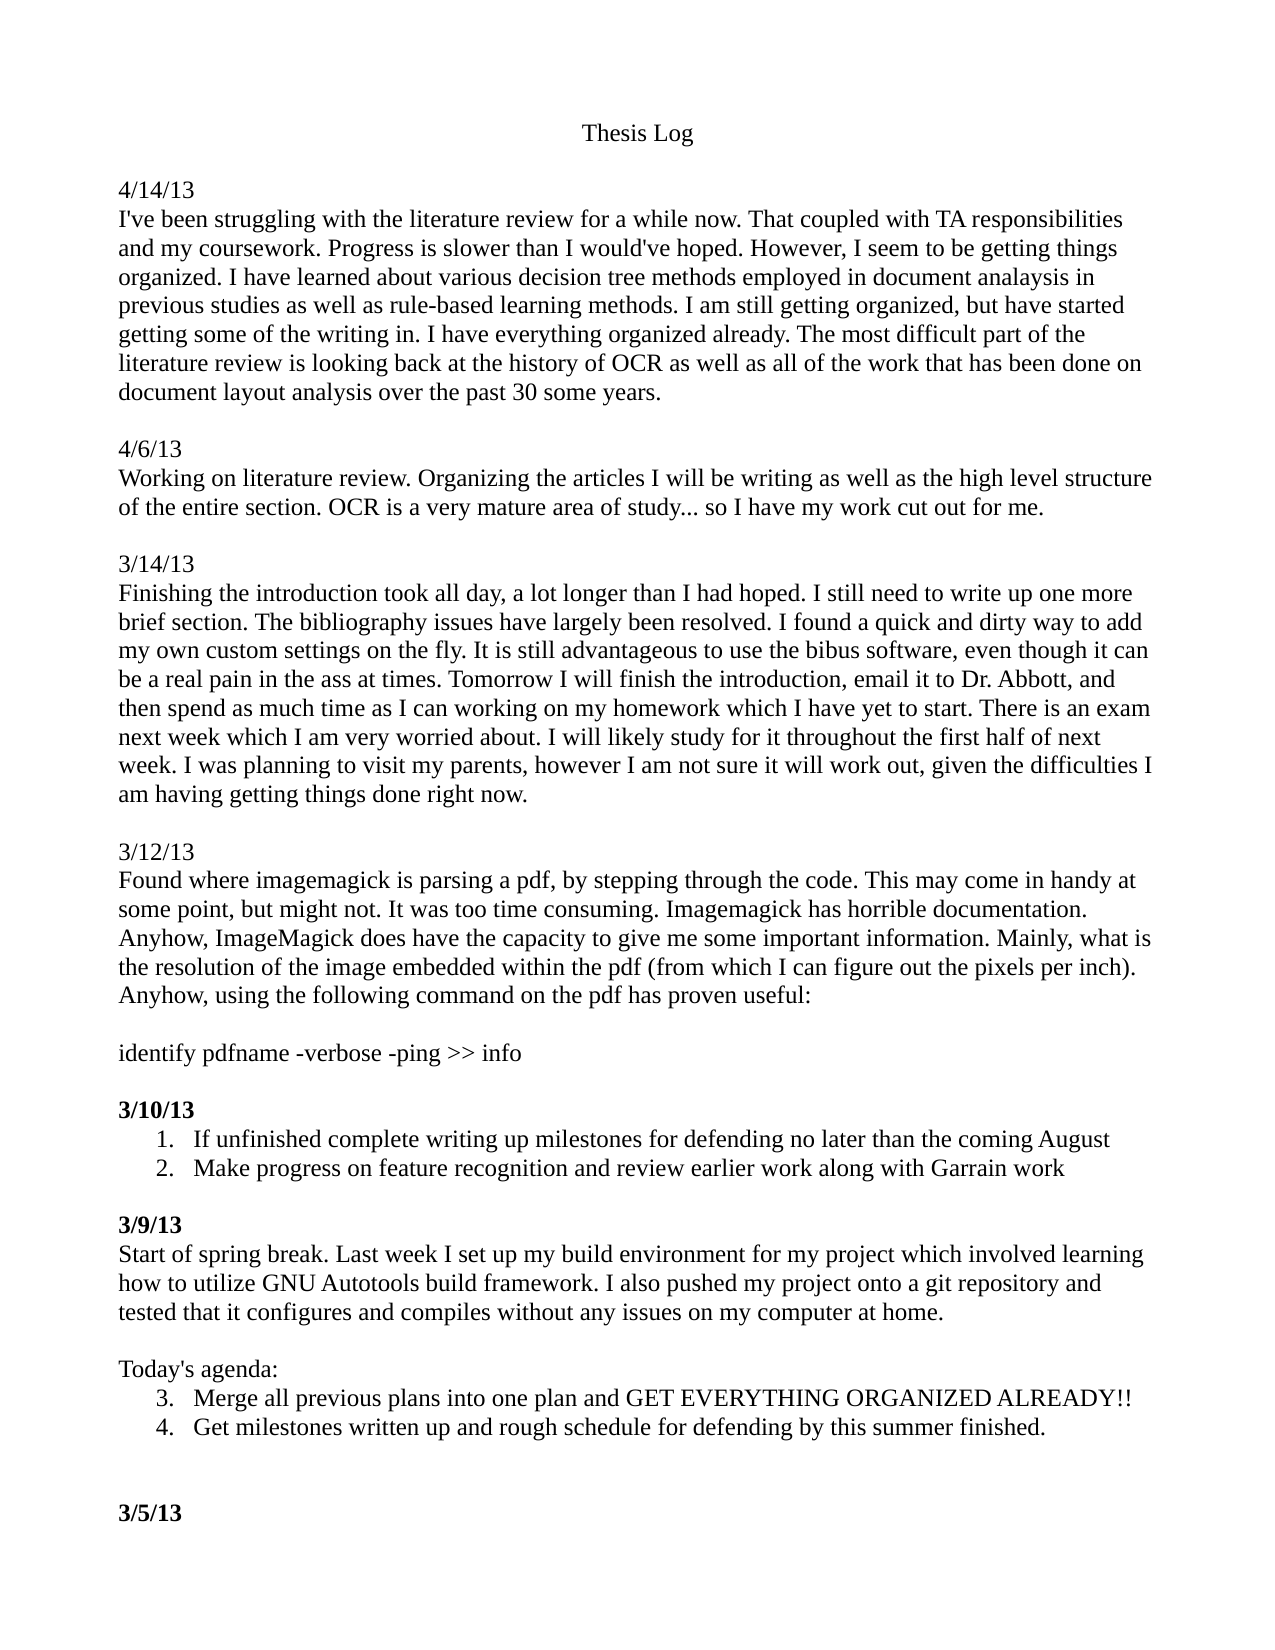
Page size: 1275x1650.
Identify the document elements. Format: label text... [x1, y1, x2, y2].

list Merge all previous plans into one plan and GET EVERYTHING ORGANIZED ALREADY!! [156, 1383, 1157, 1412]
text identify pdfname -verbose -ping >> info [118, 1038, 1157, 1067]
text 3/12/13 [118, 837, 1157, 866]
text 3/5/13 [118, 1498, 1157, 1527]
text Finishing the introduction took all day, a lot longer than I had hoped. I still need to write up one more brief section. The bibliography issues have largely been resolved. I found a quick and dirty way to add my own custom settings on the fly. It is still advantageous to use the bibus software, even though it can be a real pain in the ass at times. Tomorrow I will finish the introduction, email it to Dr. Abbott, and then spend as much time as I can working on my homework which I have yet to start. There is an exam next week which I am very worried about. I will likely study for it throughout the first half of next week. I was planning to visit my parents, however I am not sure it will work out, given the difficulties I am having getting things done right now. [118, 578, 1157, 808]
text Thesis Log [118, 118, 1157, 147]
text Working on literature review. Organizing the articles I will be writing as well as the high level structure of the entire section. OCR is a very mature area of study... so I have my work cut out for me. [118, 463, 1157, 521]
list If unfinished complete writing up milestones for defending no later than the coming August [156, 1124, 1157, 1153]
text 4/6/13 [118, 434, 1157, 463]
text I've been struggling with the literature review for a while now. That coupled with TA responsibilities and my coursework. Progress is slower than I would've hoped. However, I seem to be getting things organized. I have learned about various decision tree methods employed in document analaysis in previous studies as well as rule-based learning methods. I am still getting organized, but have started getting some of the writing in. I have everything organized already. The most difficult part of the literature review is looking back at the history of OCR as well as all of the work that has been done on document layout analysis over the past 30 some years. [118, 204, 1157, 406]
text 3/9/13 [118, 1211, 1157, 1239]
text Today's agenda: [118, 1354, 1157, 1383]
text Found where imagemagick is parsing a pdf, by stepping through the code. This may come in handy at some point, but might not. It was too time consuming. Imagemagick has horrible documentation. Anyhow, ImageMagick does have the capacity to give me some important information. Mainly, what is the resolution of the image embedded within the pdf (from which I can figure out the pixels per inch). Anyhow, using the following command on the pdf has proven useful: [118, 866, 1157, 1009]
list Make progress on feature recognition and review earlier work along with Garrain work [156, 1153, 1157, 1182]
text 3/14/13 [118, 549, 1157, 578]
list Get milestones written up and rough schedule for defending by this summer finished. [156, 1412, 1157, 1441]
text Start of spring break. Last week I set up my build environment for my project which involved learning how to utilize GNU Autotools build framework. I also pushed my project onto a git repository and tested that it configures and compiles without any issues on my computer at home. [118, 1239, 1157, 1326]
text 3/10/13 [118, 1096, 1157, 1124]
text 4/14/13 [118, 176, 1157, 204]
